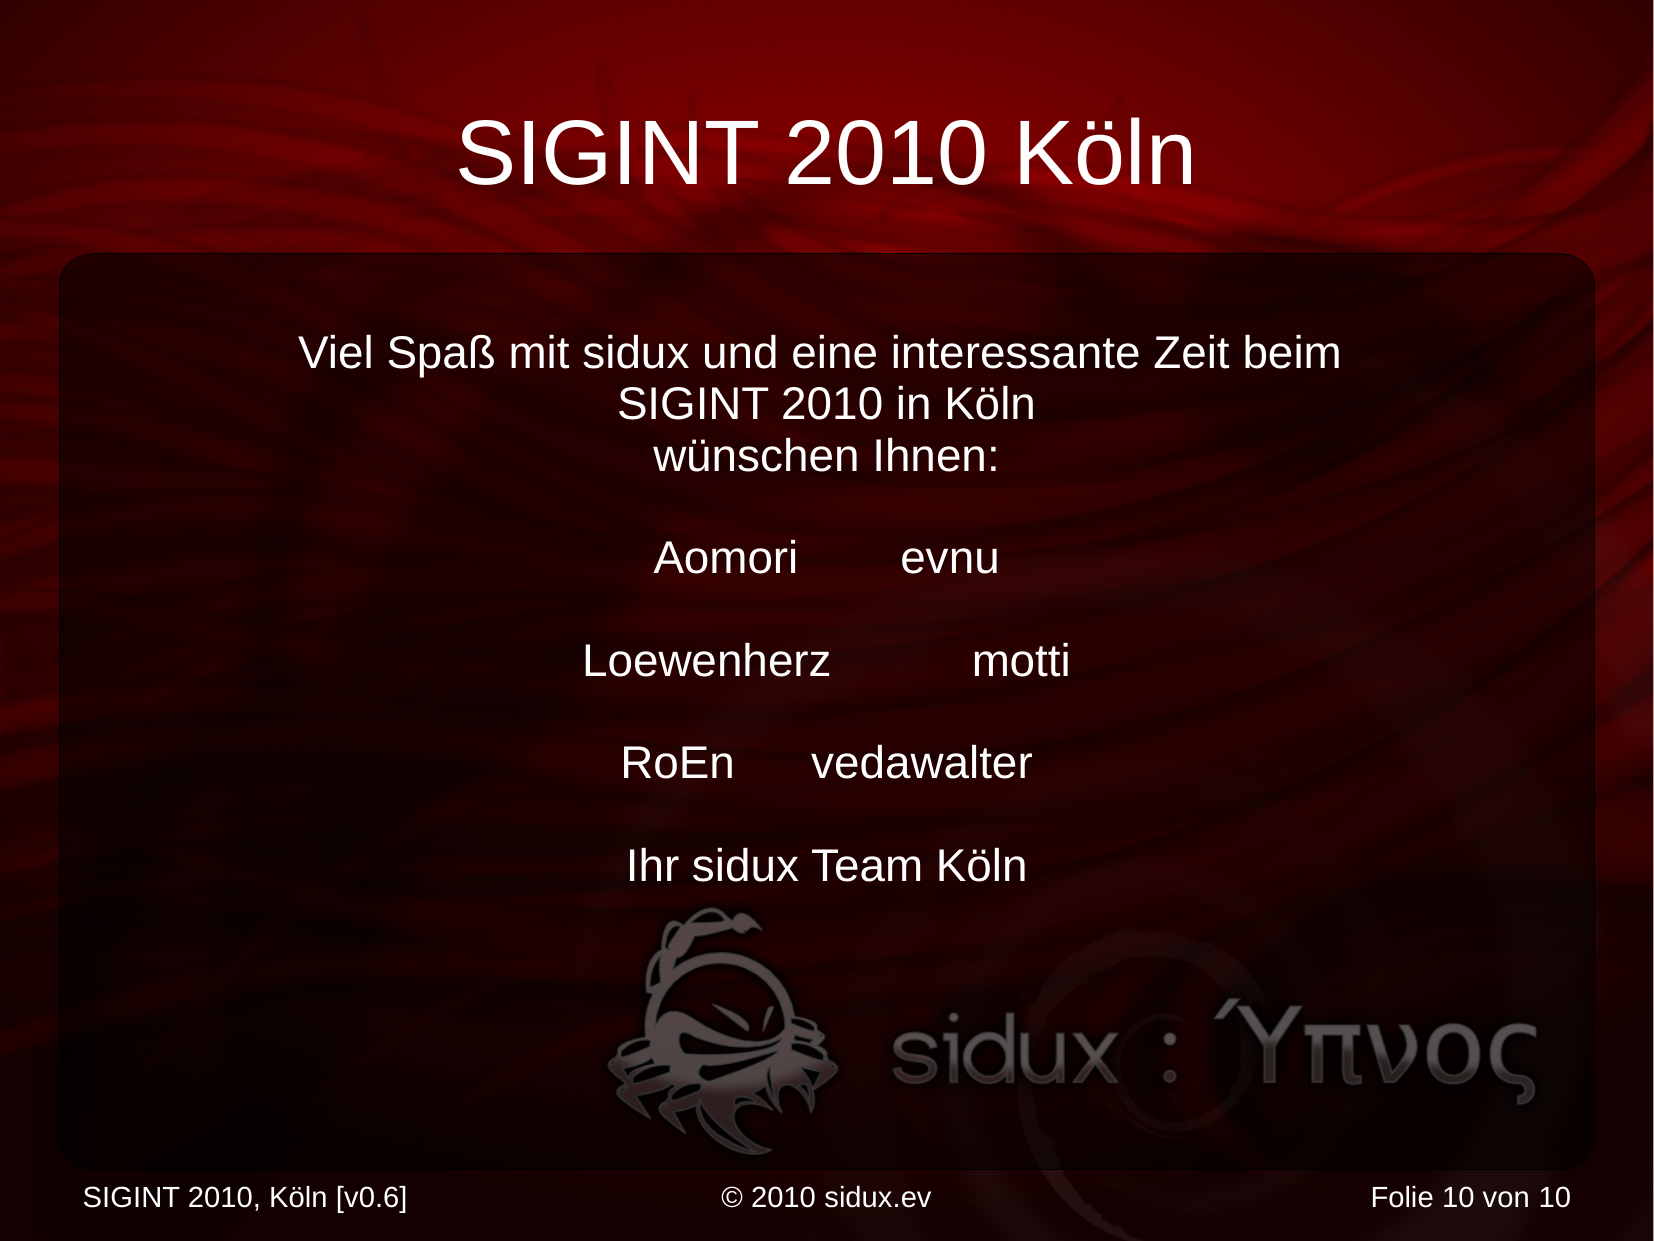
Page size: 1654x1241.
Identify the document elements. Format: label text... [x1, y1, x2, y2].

subtitle Viel Spaß mit sidux und eine interessante Zeit beim SIGINT 2010 in Köln wünschen Ihnen: Aomori evnu Loewenherz motti RoEn vedawalter Ihr sidux Team Köln [82, 232, 1571, 1037]
title SIGINT 2010 Köln [82, 49, 1571, 232]
text_box [59, 255, 1595, 1170]
picture [0, 0, 1654, 1241]
